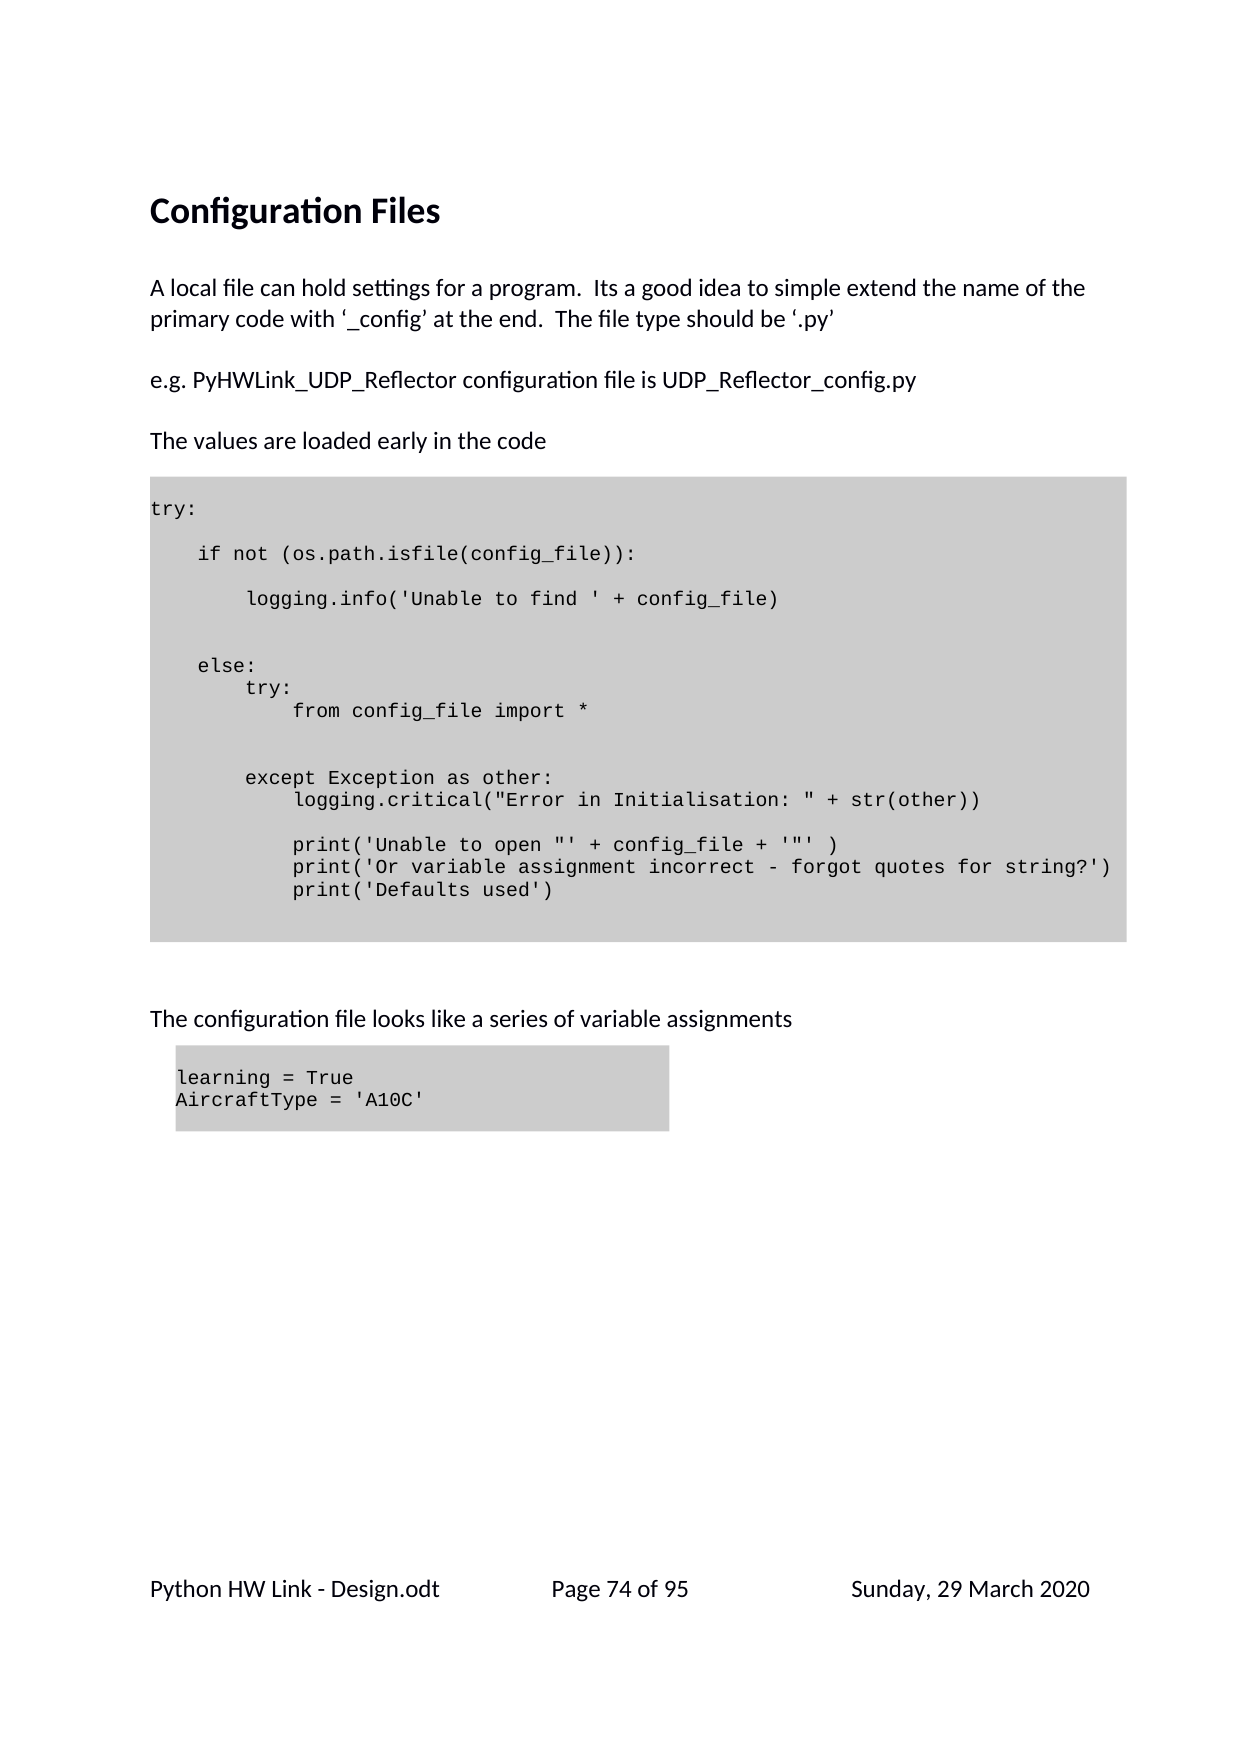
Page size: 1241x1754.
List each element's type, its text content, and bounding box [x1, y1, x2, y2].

text The values are loaded early in the code [150, 425, 1090, 455]
subtitle Configuration Files [150, 187, 1090, 233]
text e.g. PyHWLink_UDP_Reflector configuration file is UDP_Reflector_config.py [150, 364, 1090, 394]
text The configuration file looks like a series of variable assignments [150, 1003, 1090, 1034]
text A local file can hold settings for a program. Its a good idea to simple extend the name of the primary code with ‘_config’ at the end. The file type should be ‘.py’ [150, 272, 1090, 333]
